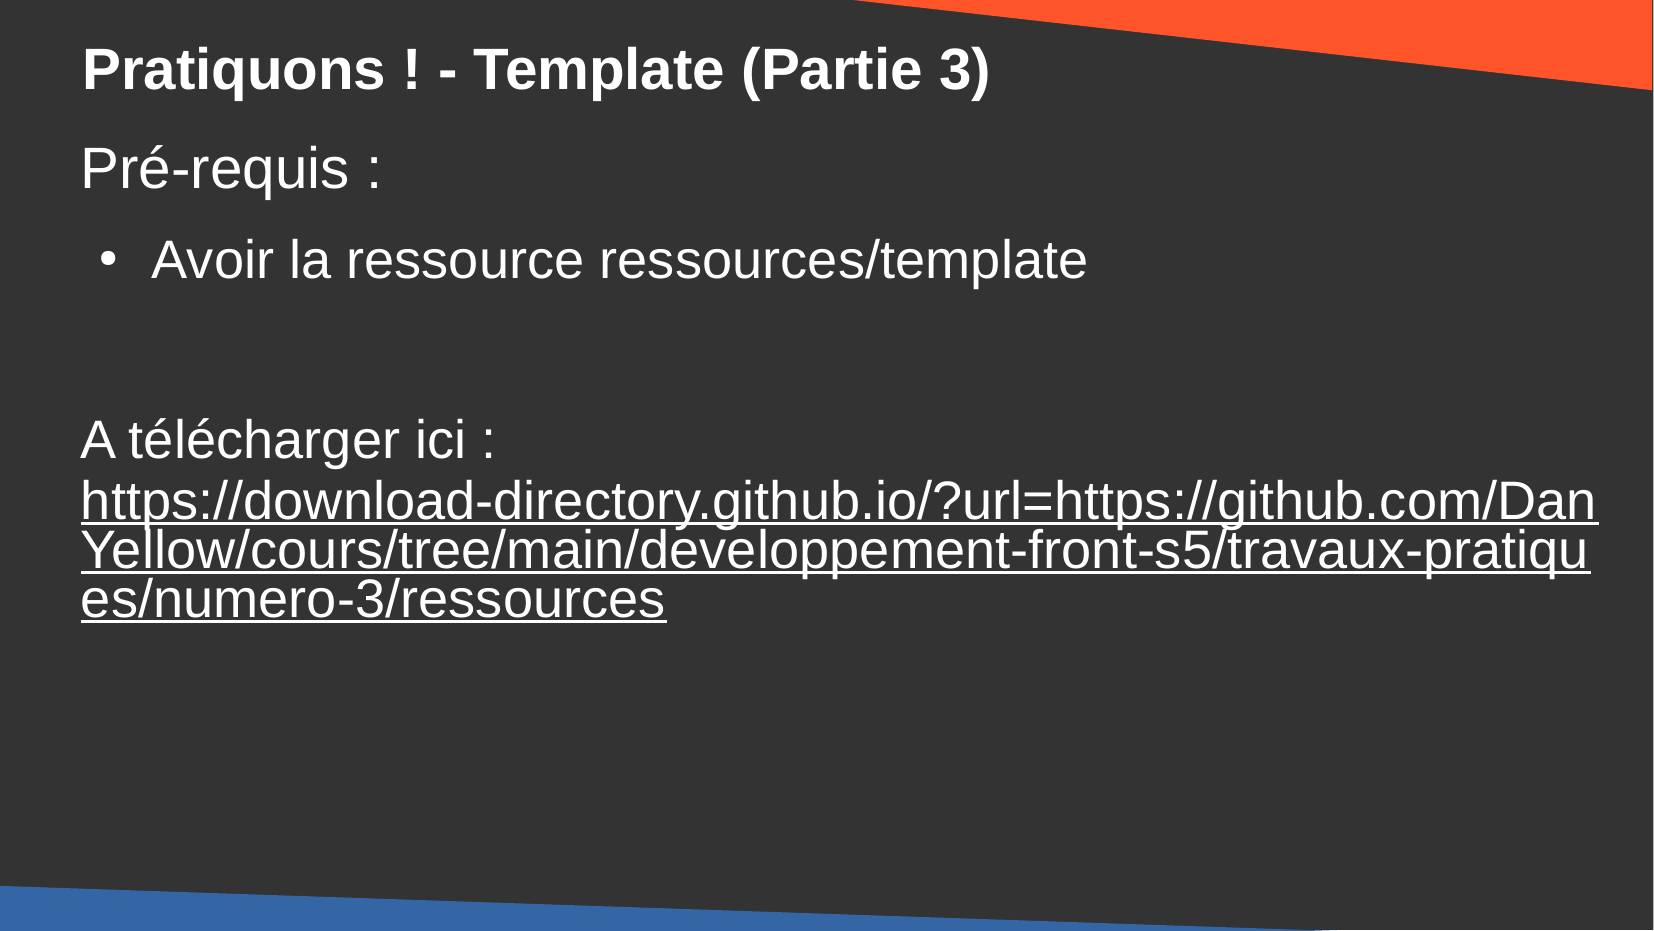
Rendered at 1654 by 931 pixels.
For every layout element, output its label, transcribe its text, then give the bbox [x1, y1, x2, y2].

title Pratiquons ! - Template (Partie 3) [82, 37, 1571, 114]
text_box [0, 885, 1337, 931]
list Pré-requis : Avoir la ressource ressources/template A télécharger ici : https://download-directory.github.io/?url=https://github.com/DanYellow/cours/tree/main/developpement-front-s5/travaux-pratiques/numero-3/ressources [80, 135, 1620, 721]
text_box [852, 0, 1653, 91]
